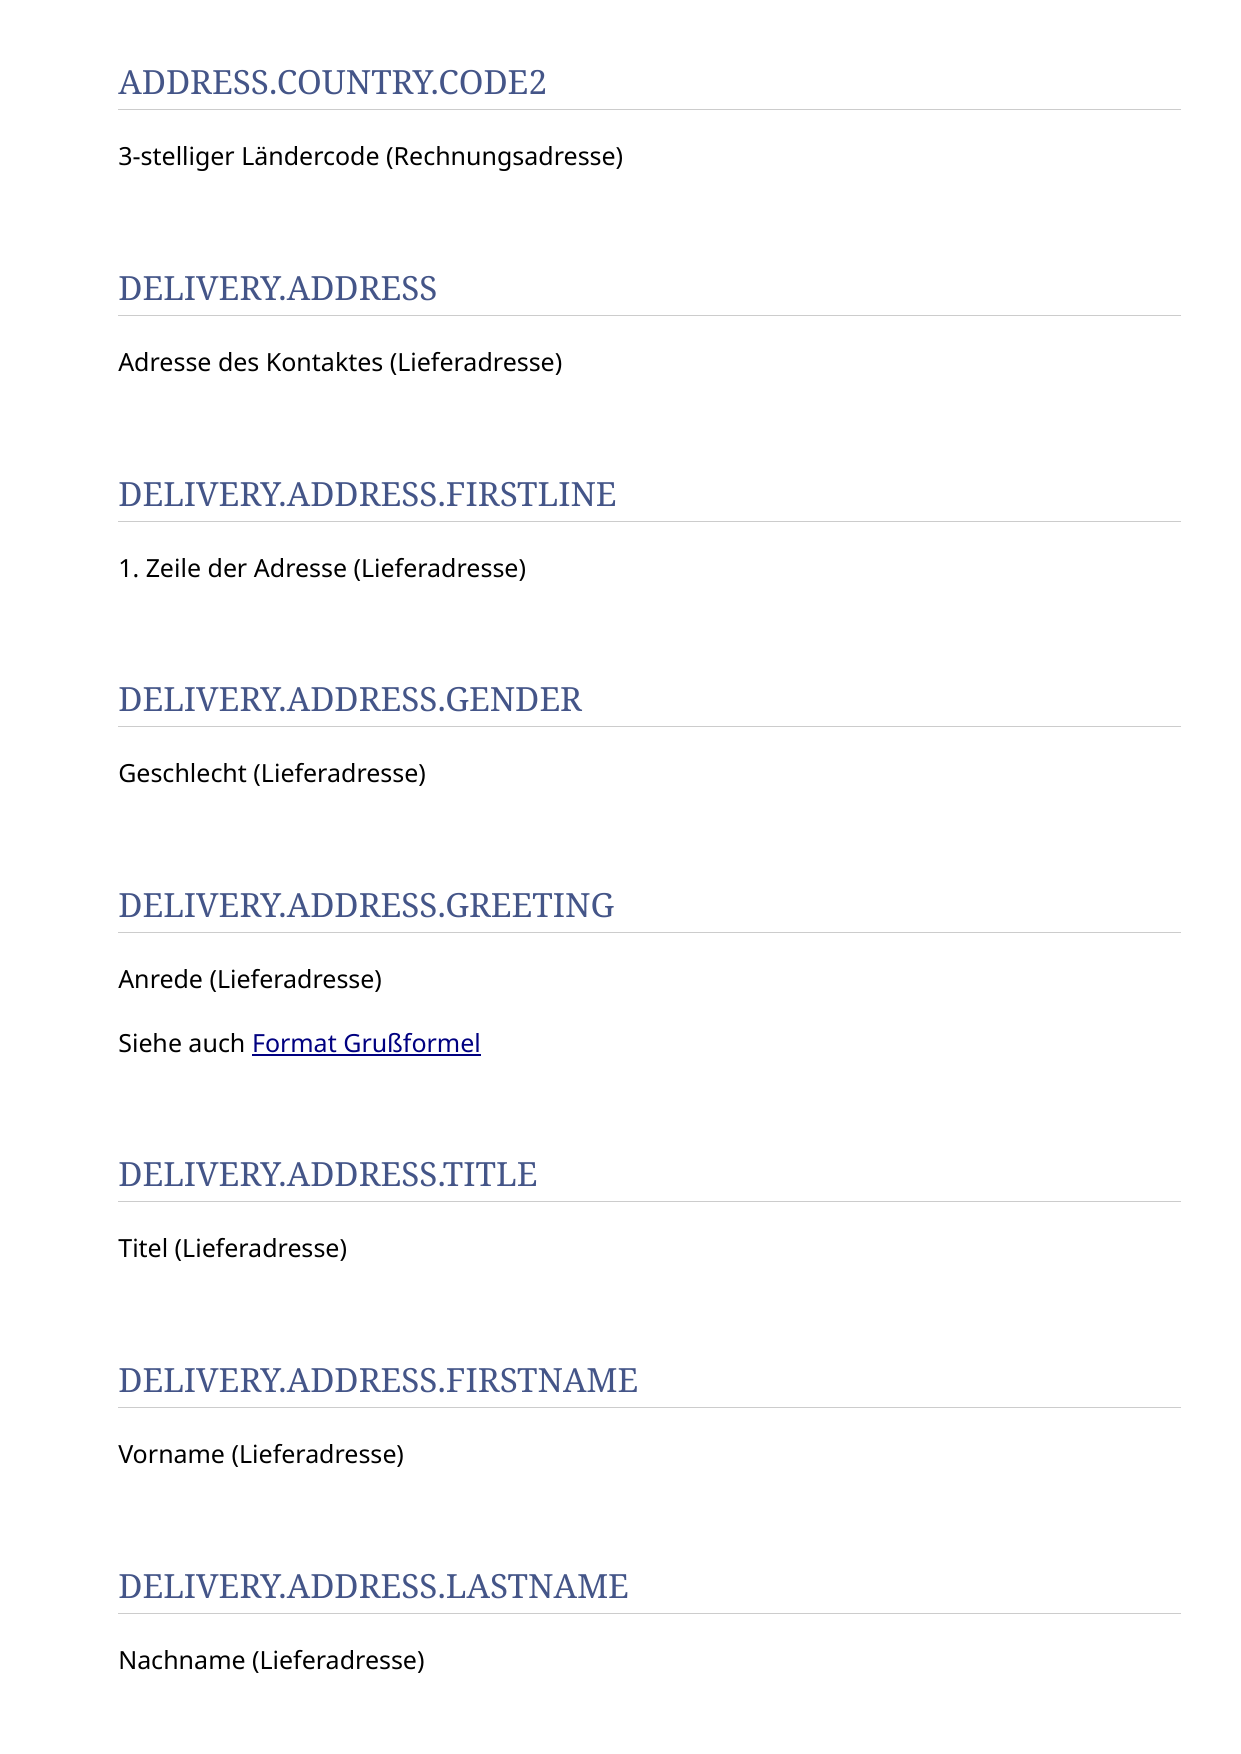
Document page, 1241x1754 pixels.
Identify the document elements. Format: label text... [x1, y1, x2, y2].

text 1. Zeile der Adresse (Lieferadresse) [118, 550, 1181, 584]
subtitle DELIVERY.ADDRESS.TITLE [118, 1151, 1181, 1201]
subtitle DELIVERY.ADDRESS.GENDER [118, 676, 1181, 726]
subtitle ADDRESS.COUNTRY.CODE2 [118, 59, 1181, 109]
subtitle DELIVERY.ADDRESS.FIRSTNAME [118, 1357, 1181, 1407]
subtitle DELIVERY.ADDRESS.LASTNAME [118, 1563, 1181, 1613]
text Adresse des Kontaktes (Lieferadresse) [118, 344, 1181, 378]
subtitle DELIVERY.ADDRESS.GREETING [118, 882, 1181, 932]
subtitle DELIVERY.ADDRESS.FIRSTLINE [118, 471, 1181, 521]
text Titel (Lieferadresse) [118, 1231, 1181, 1265]
text Siehe auch Format Grußformel [118, 1025, 1181, 1059]
text Nachname (Lieferadresse) [118, 1642, 1181, 1676]
subtitle DELIVERY.ADDRESS [118, 265, 1181, 315]
text Anrede (Lieferadresse) [118, 962, 1181, 996]
text 3-stelliger Ländercode (Rechnungsadresse) [118, 139, 1181, 173]
text Geschlecht (Lieferadresse) [118, 756, 1181, 790]
text Vorname (Lieferadresse) [118, 1437, 1181, 1471]
